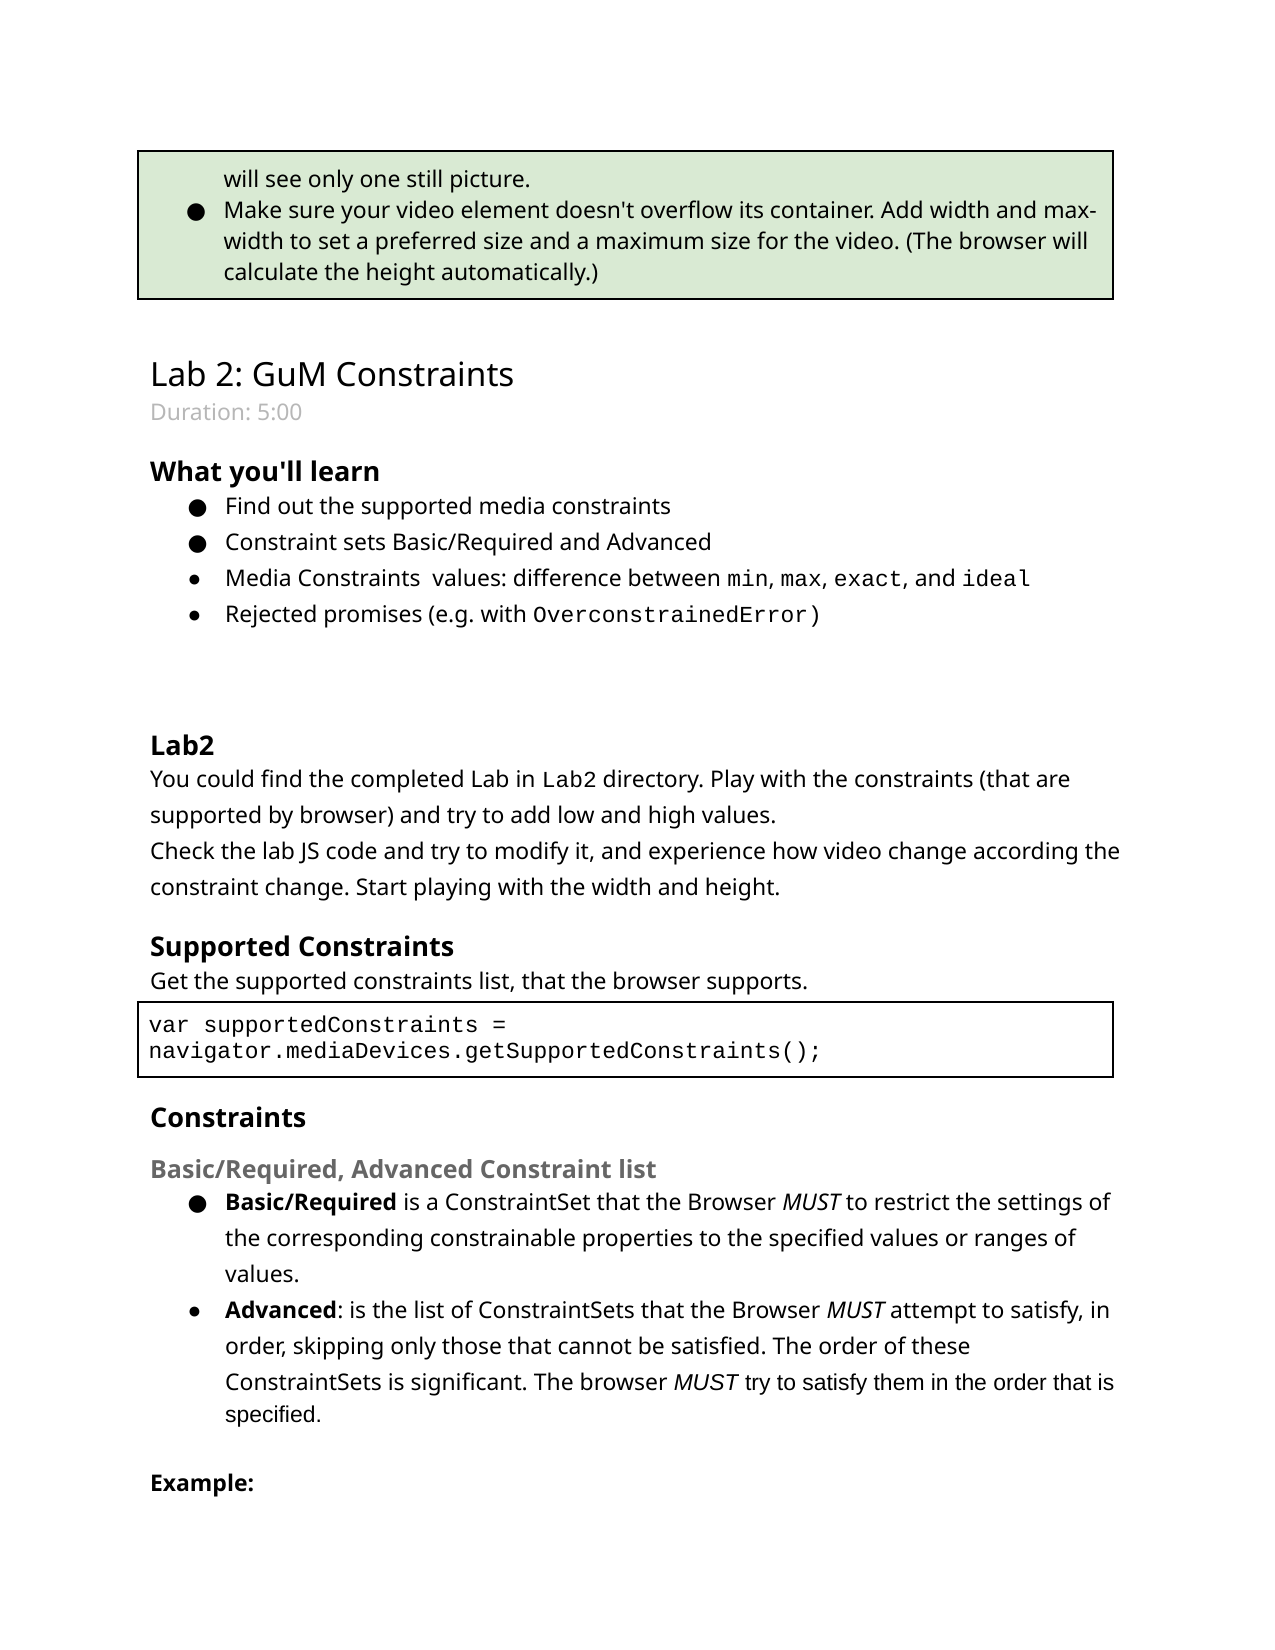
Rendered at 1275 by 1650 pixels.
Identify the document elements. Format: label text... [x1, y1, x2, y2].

subtitle What you'll learn [150, 453, 1125, 490]
subtitle Supported Constraints [150, 928, 1125, 965]
list Rejected promises (e.g. with OverconstrainedError) [187, 598, 1125, 629]
subtitle Lab2 [150, 726, 1125, 763]
subtitle Basic/Required, Advanced Constraint list [150, 1152, 1125, 1186]
text Check the lab JS code and try to modify it, and experience how video change according the constraint change. Start playing with the width and height. [150, 835, 1125, 902]
text Get the supported constraints list, that the browser supports. [150, 965, 1125, 996]
list Advanced: is the list of ConstraintSets that the Browser MUST attempt to satisfy, in order, skipping only those that cannot be satisfied. The order of these ConstraintSets is significant. The browser MUST try to satisfy them in the order that is specified. [187, 1294, 1125, 1427]
text Duration: 5:00 [150, 396, 1125, 427]
text Example: [150, 1467, 1125, 1498]
subtitle Lab 2: GuM Constraints [150, 351, 1125, 396]
table_header var supportedConstraints = navigator.mediaDevices.getSupportedConstraints(); [139, 1003, 1112, 1076]
list Constraint sets Basic/Required and Advanced [187, 526, 1125, 557]
list Find out the supported media constraints [187, 490, 1125, 521]
subtitle Constraints [150, 1098, 1125, 1135]
text You could find the completed Lab in Lab2 directory. Play with the constraints (that are supported by browser) and try to add low and high values. [150, 763, 1125, 831]
list Basic/Required is a ConstraintSet that the Browser MUST to restrict the settings of the corresponding constrainable properties to the specified values or ranges of values. [187, 1186, 1125, 1289]
list Media Constraints values: difference between min, max, exact, and ideal [187, 562, 1125, 593]
table_header will see only one still picture. Make sure your video element doesn't overflow its container. Add width and max-width to set a preferred size and a maximum size for the video. (The browser will calculate the height automatically.) [139, 152, 1112, 298]
